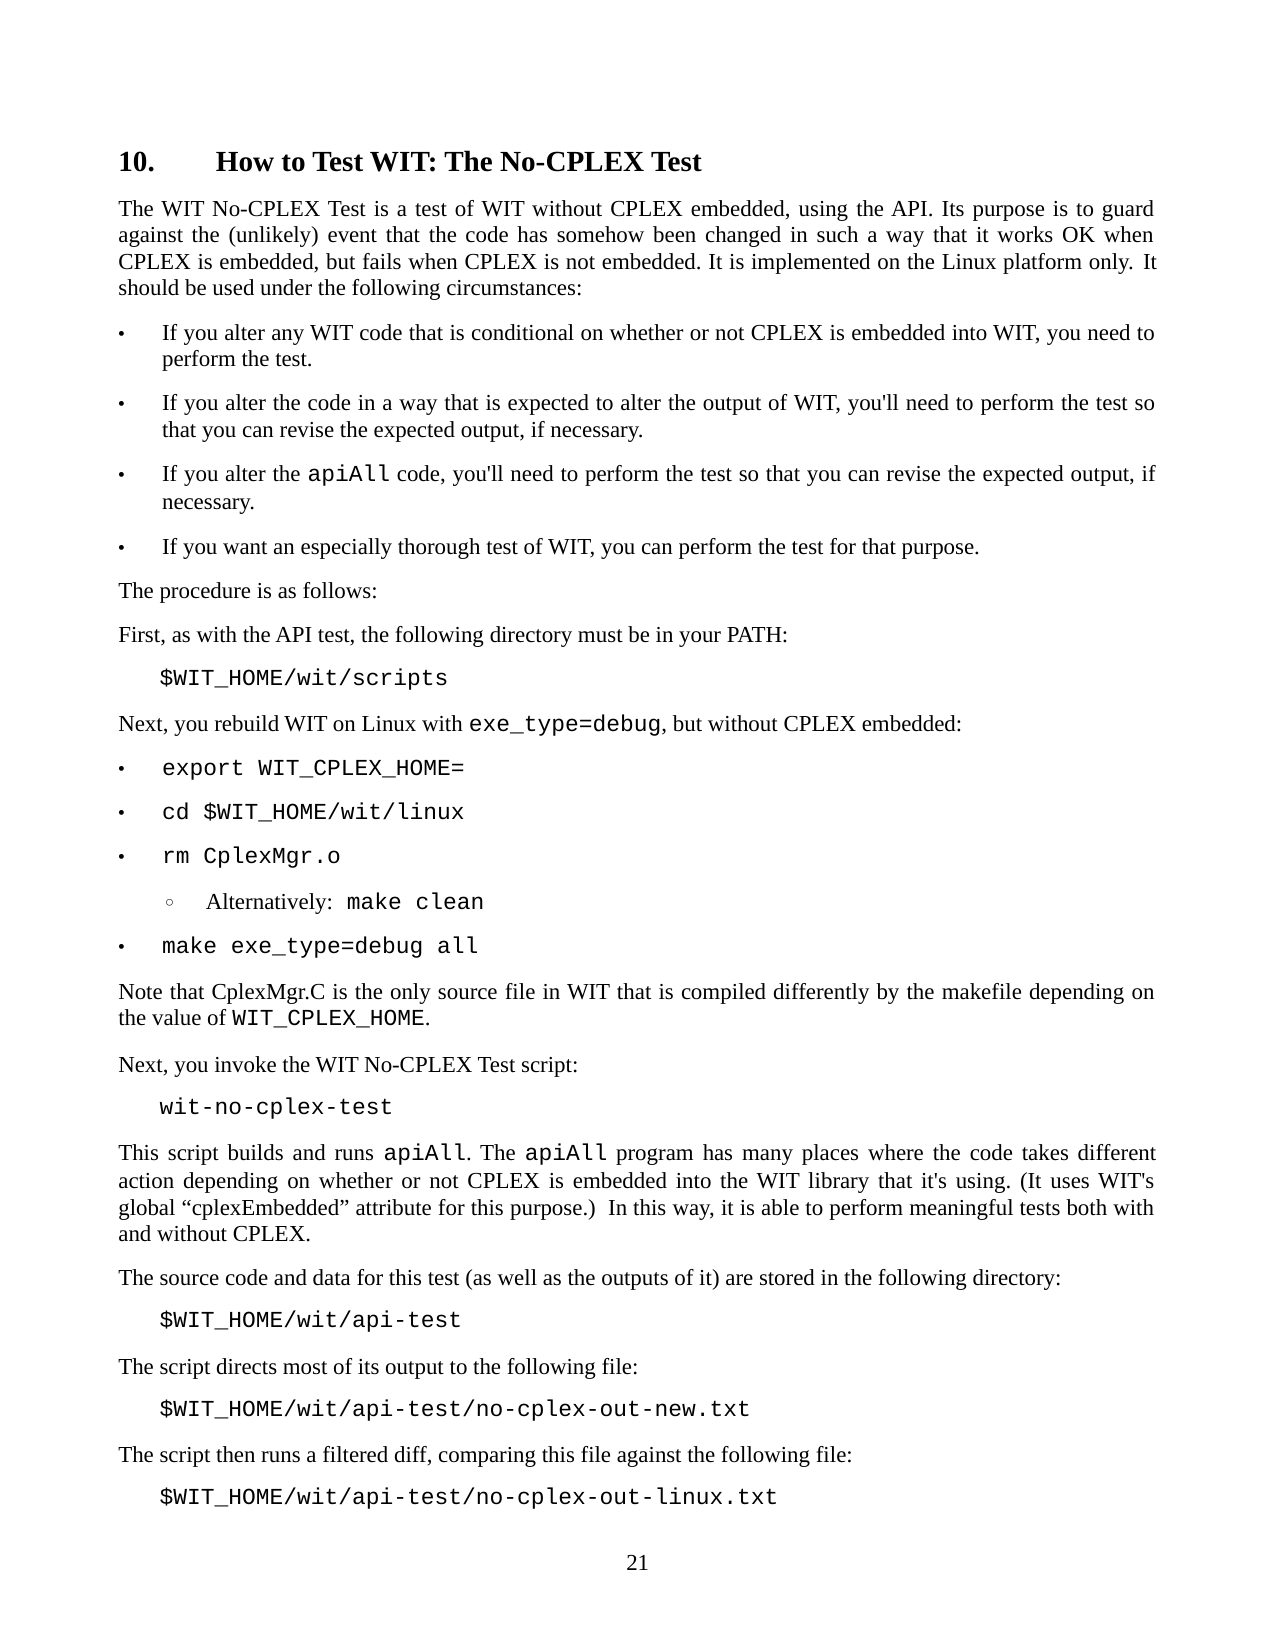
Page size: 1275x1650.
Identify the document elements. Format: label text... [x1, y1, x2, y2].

text wit-no-cplex-test [118, 1095, 1157, 1121]
list export WIT_CPLEX_HOME= [118, 756, 1157, 782]
list If you alter any WIT code that is conditional on whether or not CPLEX is embedded into WIT, you need to perform the test. [118, 319, 1157, 371]
text $WIT_HOME/wit/api-test [118, 1309, 1157, 1335]
text This script builds and runs apiAll. The apiAll program has many places where the code takes different action depending on whether or not CPLEX is embedded into the WIT library that it's using. (It uses WIT's global “cplexEmbedded” attribute for this purpose.) In this way, it is able to perform meaningful tests both with and without CPLEX. [118, 1139, 1157, 1246]
list cd $WIT_HOME/wit/linux [118, 800, 1157, 826]
text $WIT_HOME/wit/api-test/no-cplex-out-new.txt [118, 1397, 1157, 1423]
text The procedure is as follows: [118, 577, 1157, 603]
subtitle How to Test WIT: The No-CPLEX Test [118, 144, 1157, 177]
text Note that CplexMgr.C is the only source file in WIT that is compiled differently by the makefile depending on the value of WIT_CPLEX_HOME. [118, 978, 1157, 1033]
list If you want an especially thorough test of WIT, you can perform the test for that purpose. [118, 533, 1157, 559]
text Next, you invoke the WIT No-CPLEX Test script: [118, 1051, 1157, 1077]
text $WIT_HOME/wit/scripts [118, 666, 1157, 692]
text The source code and data for this test (as well as the outputs of it) are stored in the following directory: [118, 1264, 1157, 1291]
text Next, you rebuild WIT on Linux with exe_type=debug, but without CPLEX embedded: [118, 710, 1157, 738]
text The script then runs a filtered diff, comparing this file against the following file: [118, 1441, 1157, 1467]
list If you alter the apiAll code, you'll need to perform the test so that you can revise the expected output, if necessary. [118, 460, 1157, 515]
text $WIT_HOME/wit/api-test/no-cplex-out-linux.txt [118, 1485, 1157, 1511]
text The script directs most of its output to the following file: [118, 1353, 1157, 1379]
list If you alter the code in a way that is expected to alter the output of WIT, you'll need to perform the test so that you can revise the expected output, if necessary. [118, 389, 1157, 442]
list Alternatively: make clean [162, 888, 1157, 916]
list make exe_type=debug all [118, 934, 1157, 960]
text The WIT No-CPLEX Test is a test of WIT without CPLEX embedded, using the API. Its purpose is to guard against the (unlikely) event that the code has somehow been changed in such a way that it works OK when CPLEX is embedded, but fails when CPLEX is not embedded. It is implemented on the Linux platform only. It should be used under the following circumstances: [118, 195, 1157, 301]
list rm CplexMgr.o [118, 844, 1157, 870]
text First, as with the API test, the following directory must be in your PATH: [118, 621, 1157, 648]
